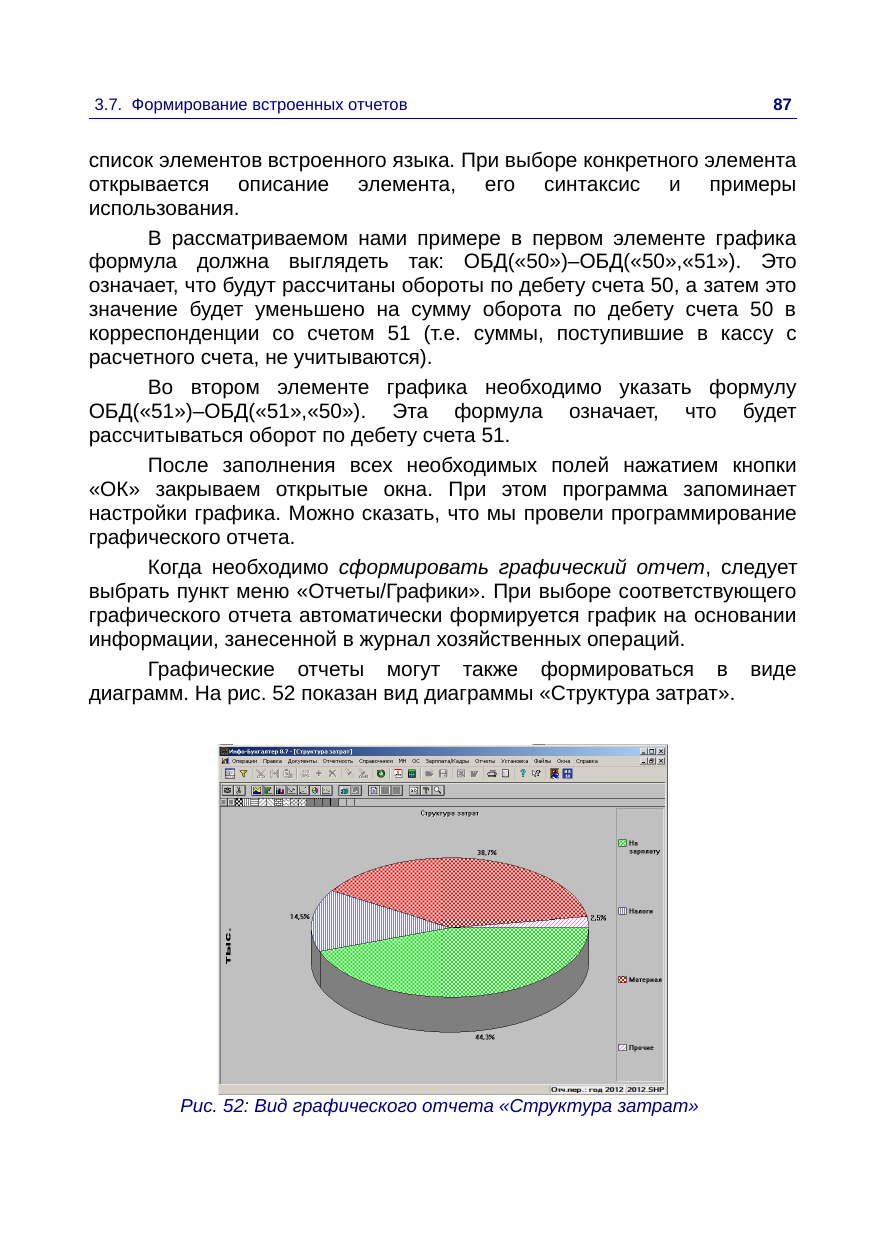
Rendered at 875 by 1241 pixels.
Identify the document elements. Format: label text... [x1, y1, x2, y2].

text Рис. 52: Вид графического отчета «Структура затрат» [174, 744, 712, 1116]
text Графические отчеты могут также формироваться в виде диаграмм. На рис. 52 показан вид диаграммы «Структура затрат». [88, 656, 797, 704]
text В рассматриваемом нами примере в первом элементе графика формула должна выглядеть так: ОБД(«50»)–ОБД(«50»,«51»). Это означает, что будут рассчитаны обороты по дебету счета 50, а затем это значение будет уменьшено на сумму оборота по дебету счета 50 в корреспонденции со счетом 51 (т.е. суммы, поступившие в кассу с расчетного счета, не учитываются). [88, 225, 797, 369]
text Когда необходимо сформировать графический отчет, следует выбрать пункт меню «Отчеты/Графики». При выборе соответствующего графического отчета автоматически формируется график на основании информации, занесенной в журнал хозяйственных операций. [88, 554, 797, 650]
text После заполнения всех необходимых полей нажатием кнопки «ОК» закрываем открытые окна. При этом программа запоминает настройки графика. Можно сказать, что мы провели программирование графического отчета. [88, 453, 797, 549]
picture [217, 744, 668, 1095]
text Во втором элементе графика необходимо указать формулу ОБД(«51»)–ОБД(«51»,«50»). Эта формула означает, что будет рассчитываться оборот по дебету счета 51. [88, 375, 797, 447]
text список элементов встроенного языка. При выборе конкретного элемента открывается описание элемента, его синтаксис и примеры использования. [88, 147, 797, 219]
